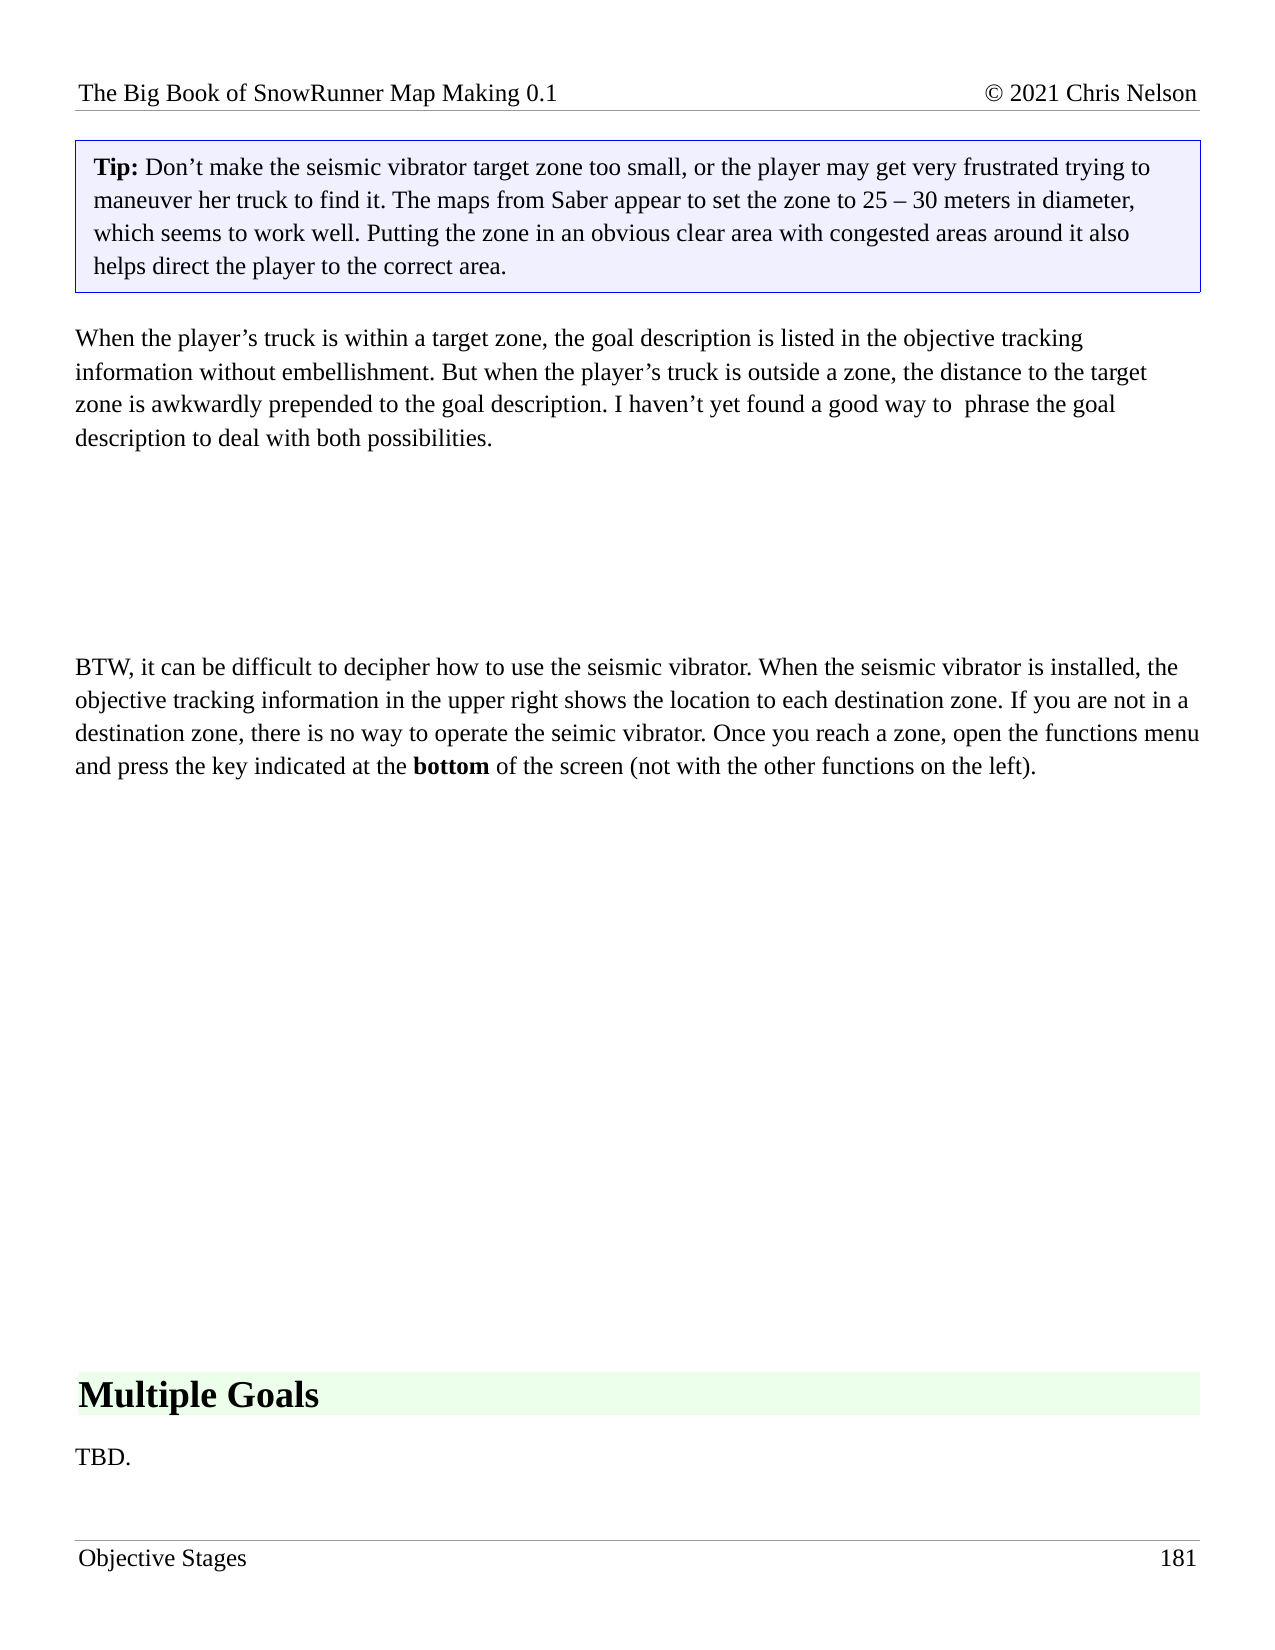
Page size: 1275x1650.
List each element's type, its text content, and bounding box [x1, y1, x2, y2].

text TBD. [75, 1442, 1200, 1471]
subtitle Multiple Goals [78, 1372, 1200, 1415]
text When the player’s truck is within a target zone, the goal description is listed in the objective tracking information without embellishment. But when the player’s truck is outside a zone, the distance to the target zone is awkwardly prepended to the goal description. I haven’t yet found a good way to phrase the goal description to deal with both possibilities. [75, 323, 1200, 451]
text BTW, it can be difficult to decipher how to use the seismic vibrator. When the seismic vibrator is installed, the objective tracking information in the upper right shows the location to each destination zone. If you are not in a destination zone, there is no way to operate the seimic vibrator. Once you reach a zone, open the functions menu and press the key indicated at the bottom of the screen (not with the other functions on the left). [75, 652, 1200, 779]
list Don’t make the seismic vibrator target zone too small, or the player may get very frustrated trying to maneuver her truck to find it. The maps from Saber appear to set the zone to 25 – 30 meters in diameter, which seems to work well. Putting the zone in an obvious clear area with congested areas around it also helps direct the player to the correct area. [76, 141, 1200, 292]
